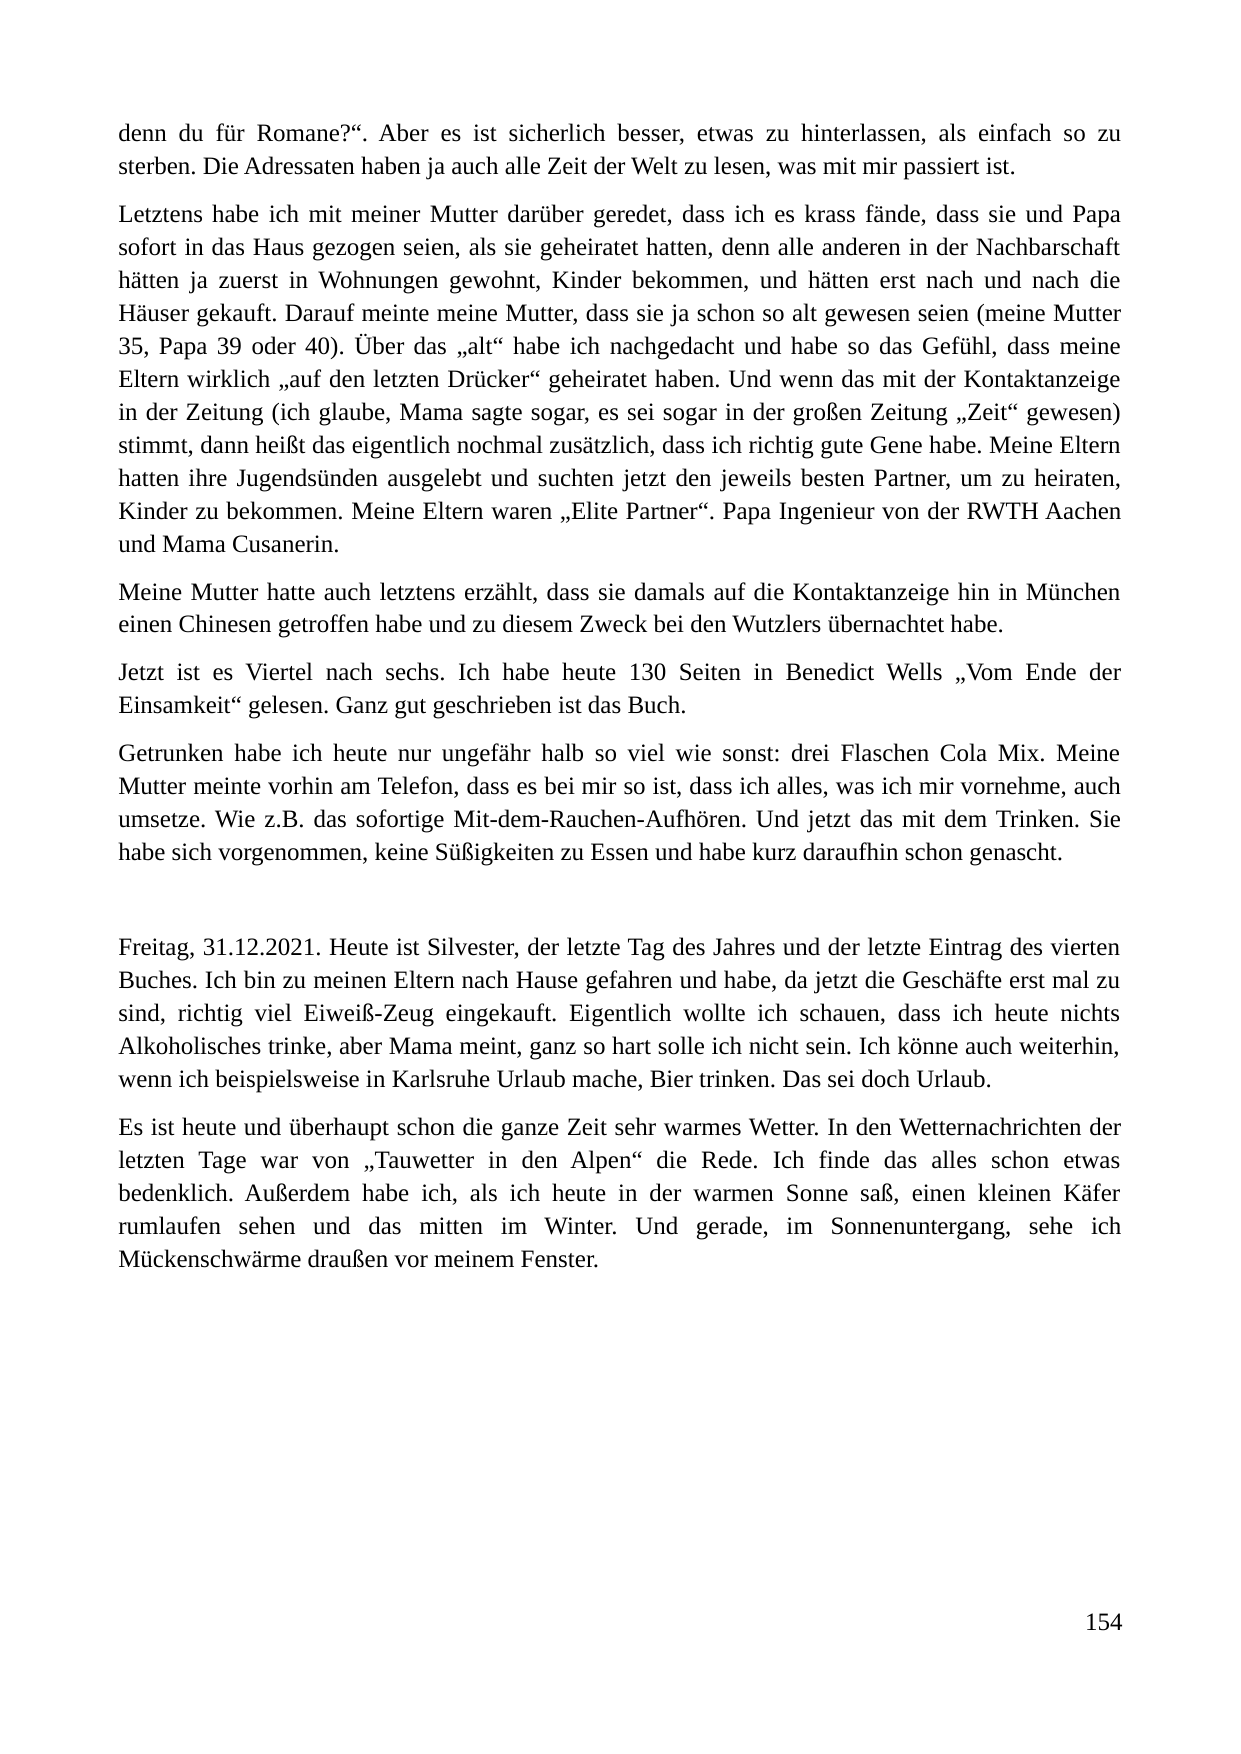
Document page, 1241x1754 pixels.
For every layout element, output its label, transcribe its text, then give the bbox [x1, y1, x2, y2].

text Letztens habe ich mit meiner Mutter darüber geredet, dass ich es krass fände, dass sie und Papa sofort in das Haus gezogen seien, als sie geheiratet hatten, denn alle anderen in der Nachbarschaft hätten ja zuerst in Wohnungen gewohnt, Kinder bekommen, und hätten erst nach und nach die Häuser gekauft. Darauf meinte meine Mutter, dass sie ja schon so alt gewesen seien (meine Mutter 35, Papa 39 oder 40). Über das „alt“ habe ich nachgedacht und habe so das Gefühl, dass meine Eltern wirklich „auf den letzten Drücker“ geheiratet haben. Und wenn das mit der Kontaktanzeige in der Zeitung (ich glaube, Mama sagte sogar, es sei sogar in der großen Zeitung „Zeit“ gewesen) stimmt, dann heißt das eigentlich nochmal zusätzlich, dass ich richtig gute Gene habe. Meine Eltern hatten ihre Jugendsünden ausgelebt und suchten jetzt den jeweils besten Partner, um zu heiraten, Kinder zu bekommen. Meine Eltern waren „Elite Partner“. Papa Ingenieur von der RWTH Aachen und Mama Cusanerin. [118, 199, 1122, 558]
text denn du für Romane?“. Aber es ist sicherlich besser, etwas zu hinterlassen, als einfach so zu sterben. Die Adressaten haben ja auch alle Zeit der Welt zu lesen, was mit mir passiert ist. [118, 118, 1122, 180]
text Getrunken habe ich heute nur ungefähr halb so viel wie sonst: drei Flaschen Cola Mix. Meine Mutter meinte vorhin am Telefon, dass es bei mir so ist, dass ich alles, was ich mir vornehme, auch umsetze. Wie z.B. das sofortige Mit-dem-Rauchen-Aufhören. Und jetzt das mit dem Trinken. Sie habe sich vorgenommen, keine Süßigkeiten zu Essen und habe kurz daraufhin schon genascht. [118, 738, 1122, 866]
text Es ist heute und überhaupt schon die ganze Zeit sehr warmes Wetter. In den Wetternachrichten der letzten Tage war von „Tauwetter in den Alpen“ die Rede. Ich finde das alles schon etwas bedenklich. Außerdem habe ich, als ich heute in der warmen Sonne saß, einen kleinen Käfer rumlaufen sehen und das mitten im Winter. Und gerade, im Sonnenuntergang, sehe ich Mückenschwärme draußen vor meinem Fenster. [118, 1112, 1122, 1273]
text Freitag, 31.12.2021. Heute ist Silvester, der letzte Tag des Jahres und der letzte Eintrag des vierten Buches. Ich bin zu meinen Eltern nach Hause gefahren und habe, da jetzt die Geschäfte erst mal zu sind, richtig viel Eiweiß-Zeug eingekauft. Eigentlich wollte ich schauen, dass ich heute nichts Alkoholisches trinke, aber Mama meint, ganz so hart solle ich nicht sein. Ich könne auch weiterhin, wenn ich beispielsweise in Karlsruhe Urlaub mache, Bier trinken. Das sei doch Urlaub. [118, 932, 1122, 1093]
text Meine Mutter hatte auch letztens erzählt, dass sie damals auf die Kontaktanzeige hin in München einen Chinesen getroffen habe und zu diesem Zweck bei den Wutzlers übernachtet habe. [118, 577, 1122, 638]
text Jetzt ist es Viertel nach sechs. Ich habe heute 130 Seiten in Benedict Wells „Vom Ende der Einsamkeit“ gelesen. Ganz gut geschrieben ist das Buch. [118, 657, 1122, 719]
